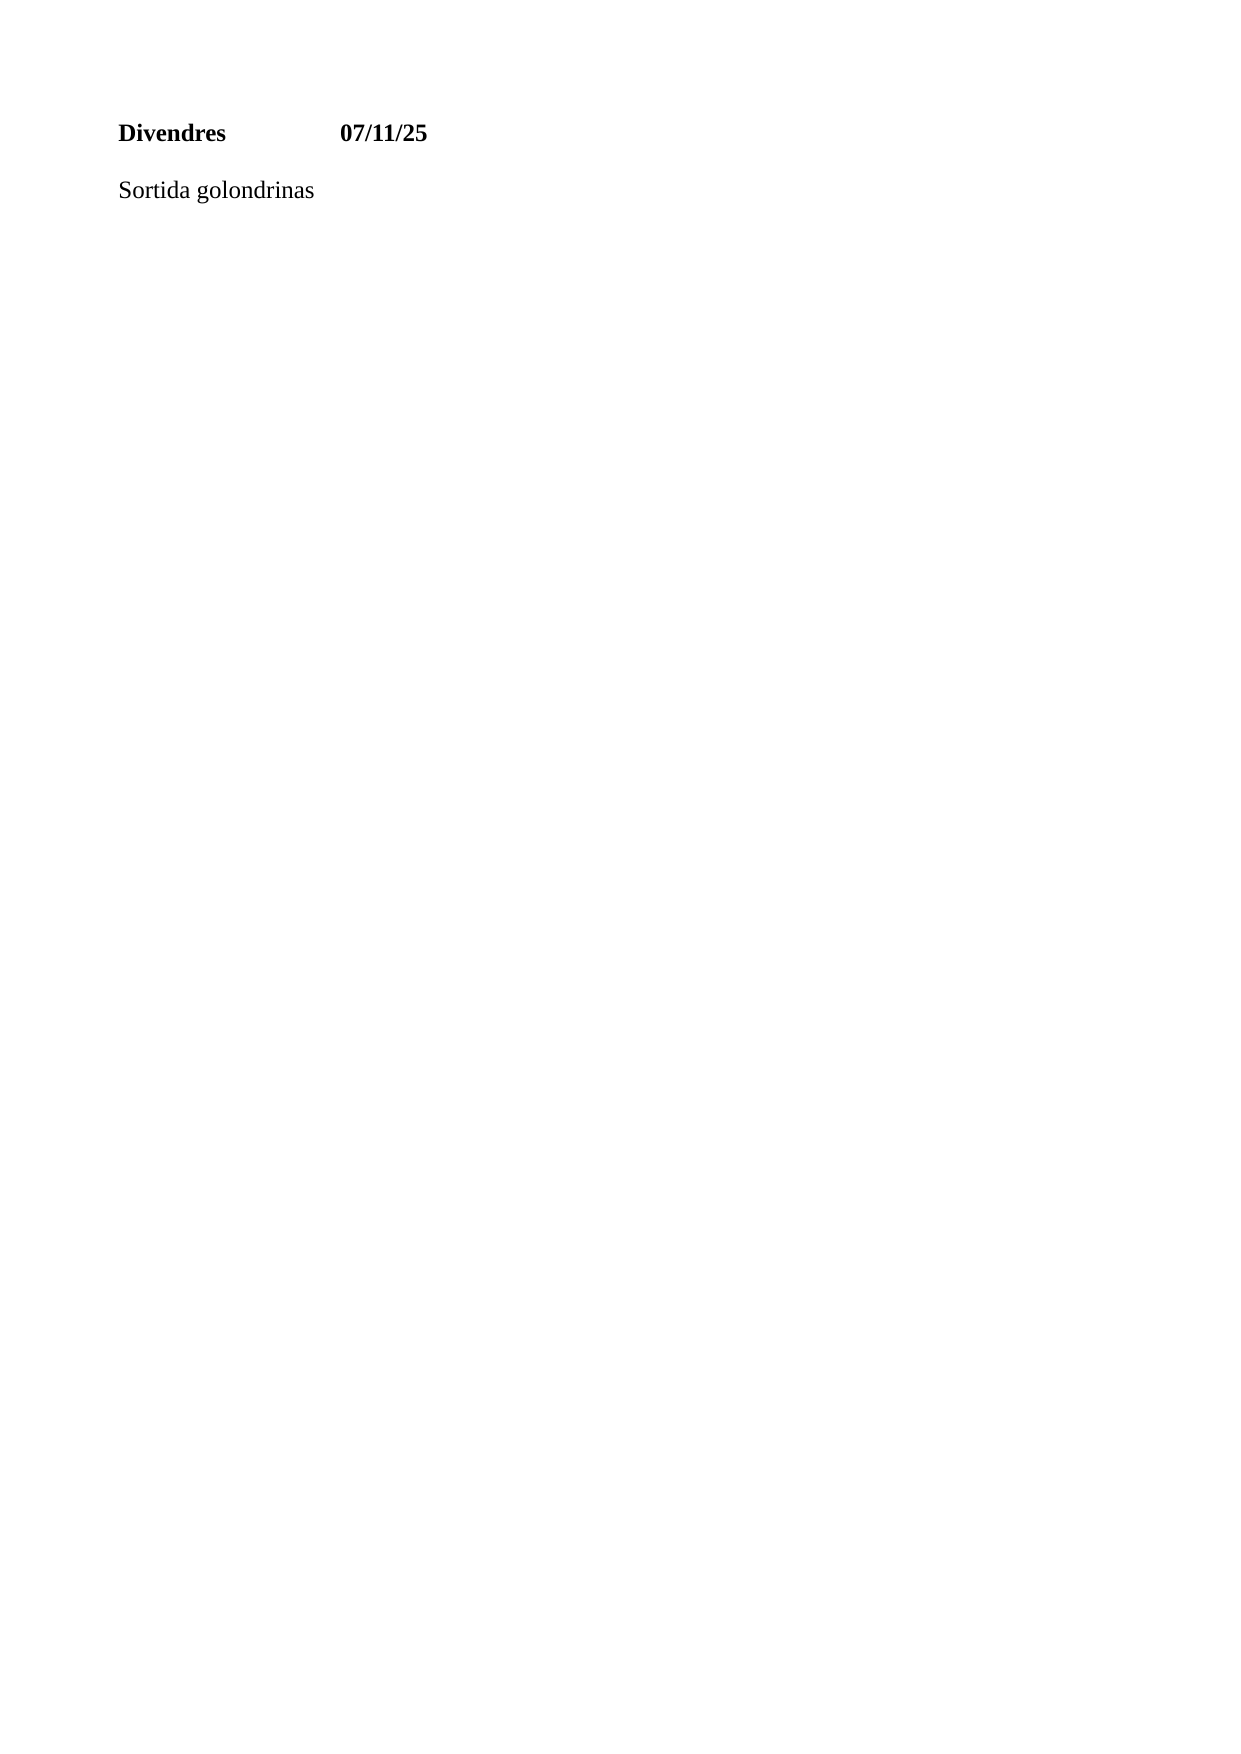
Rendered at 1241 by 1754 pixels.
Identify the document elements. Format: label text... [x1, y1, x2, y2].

text Divendres 07/11/25 [118, 118, 1122, 147]
text Sortida golondrinas [118, 176, 1122, 204]
